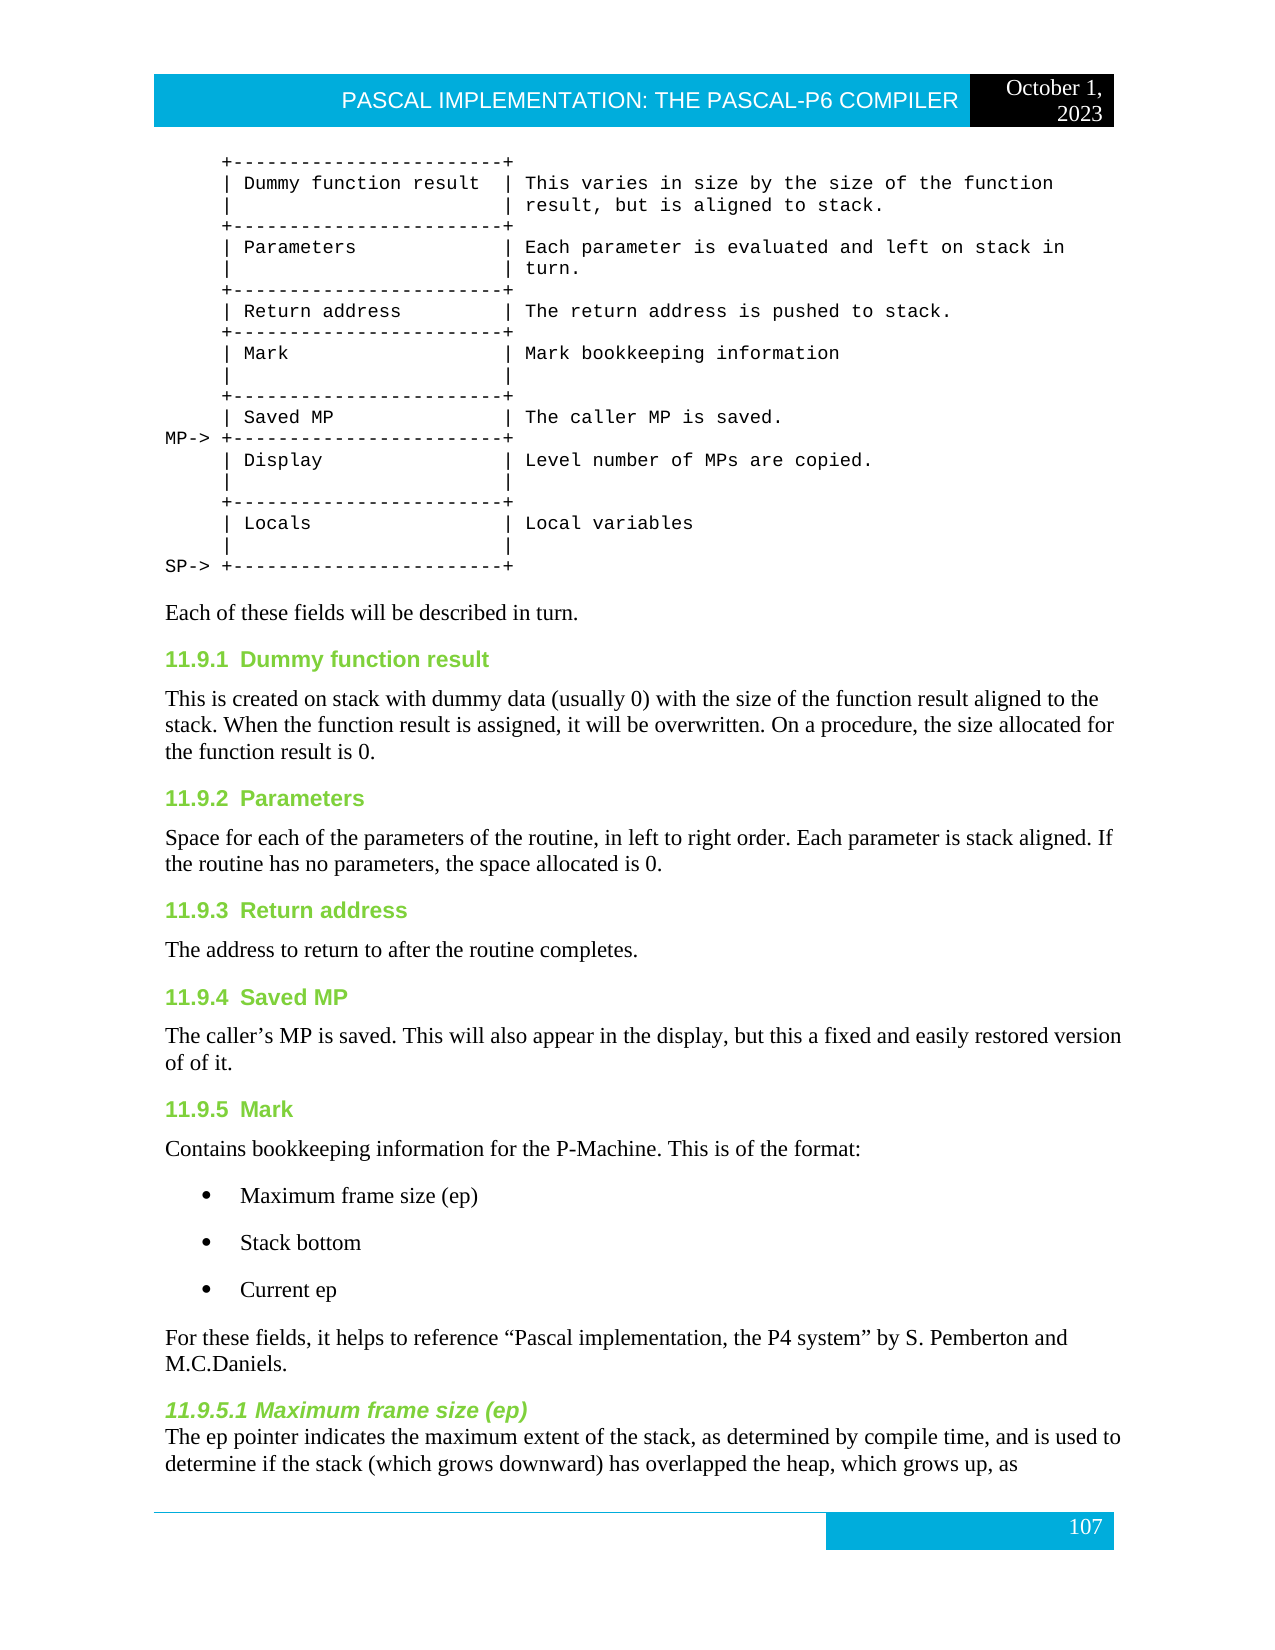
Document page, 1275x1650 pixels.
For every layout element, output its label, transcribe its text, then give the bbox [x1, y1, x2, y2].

text +------------------------+ [165, 493, 1125, 514]
subtitle Return address [165, 897, 1125, 924]
text | | turn. [165, 259, 1125, 280]
text This is created on stack with dummy data (usually 0) with the size of the function result aligned to the stack. When the function result is assigned, it will be overwritten. On a procedure, the size allocated for the function result is 0. [165, 685, 1125, 764]
text +------------------------+ [165, 217, 1125, 238]
list Stack bottom [202, 1229, 1125, 1256]
subtitle Mark [165, 1096, 1125, 1122]
text The ep pointer indicates the maximum extent of the stack, as determined by compile time, and is used to determine if the stack (which grows downward) has overlapped the heap, which grows up, as [165, 1423, 1125, 1476]
text | Mark | Mark bookkeeping information [165, 344, 1125, 365]
list Current ep [202, 1276, 1125, 1303]
text | | result, but is aligned to stack. [165, 195, 1125, 217]
text +------------------------+ [165, 153, 1125, 174]
text | Parameters | Each parameter is evaluated and left on stack in [165, 238, 1125, 259]
subtitle Dummy function result [165, 646, 1125, 673]
text Each of these fields will be described in turn. [165, 599, 1125, 626]
text | Dummy function result | This varies in size by the size of the function [165, 174, 1125, 195]
subtitle Saved MP [165, 983, 1125, 1010]
text | Saved MP | The caller MP is saved. [165, 408, 1125, 429]
text | Locals | Local variables [165, 514, 1125, 535]
subtitle Maximum frame size (ep) [165, 1397, 1125, 1423]
subtitle Parameters [165, 785, 1125, 811]
text Contains bookkeeping information for the P-Machine. This is of the format: [165, 1135, 1125, 1161]
text | | [165, 535, 1125, 557]
text | Return address | The return address is pushed to stack. [165, 302, 1125, 323]
text +------------------------+ [165, 387, 1125, 408]
text | | [165, 365, 1125, 387]
text | Display | Level number of MPs are copied. [165, 450, 1125, 472]
text For these fields, it helps to reference “Pascal implementation, the P4 system” by S. Pemberton and M.C.Daniels. [165, 1323, 1125, 1376]
text SP-> +------------------------+ [165, 557, 1125, 578]
list Maximum frame size (ep) [202, 1182, 1125, 1208]
text The address to return to after the routine completes. [165, 936, 1125, 963]
text +------------------------+ [165, 323, 1125, 344]
text | | [165, 472, 1125, 493]
text MP-> +------------------------+ [165, 429, 1125, 450]
text The caller’s MP is saved. This will also appear in the display, but this a fixed and easily restored version of of it. [165, 1022, 1125, 1075]
text +------------------------+ [165, 280, 1125, 302]
text Space for each of the parameters of the routine, in left to right order. Each parameter is stack aligned. If the routine has no parameters, the space allocated is 0. [165, 824, 1125, 877]
